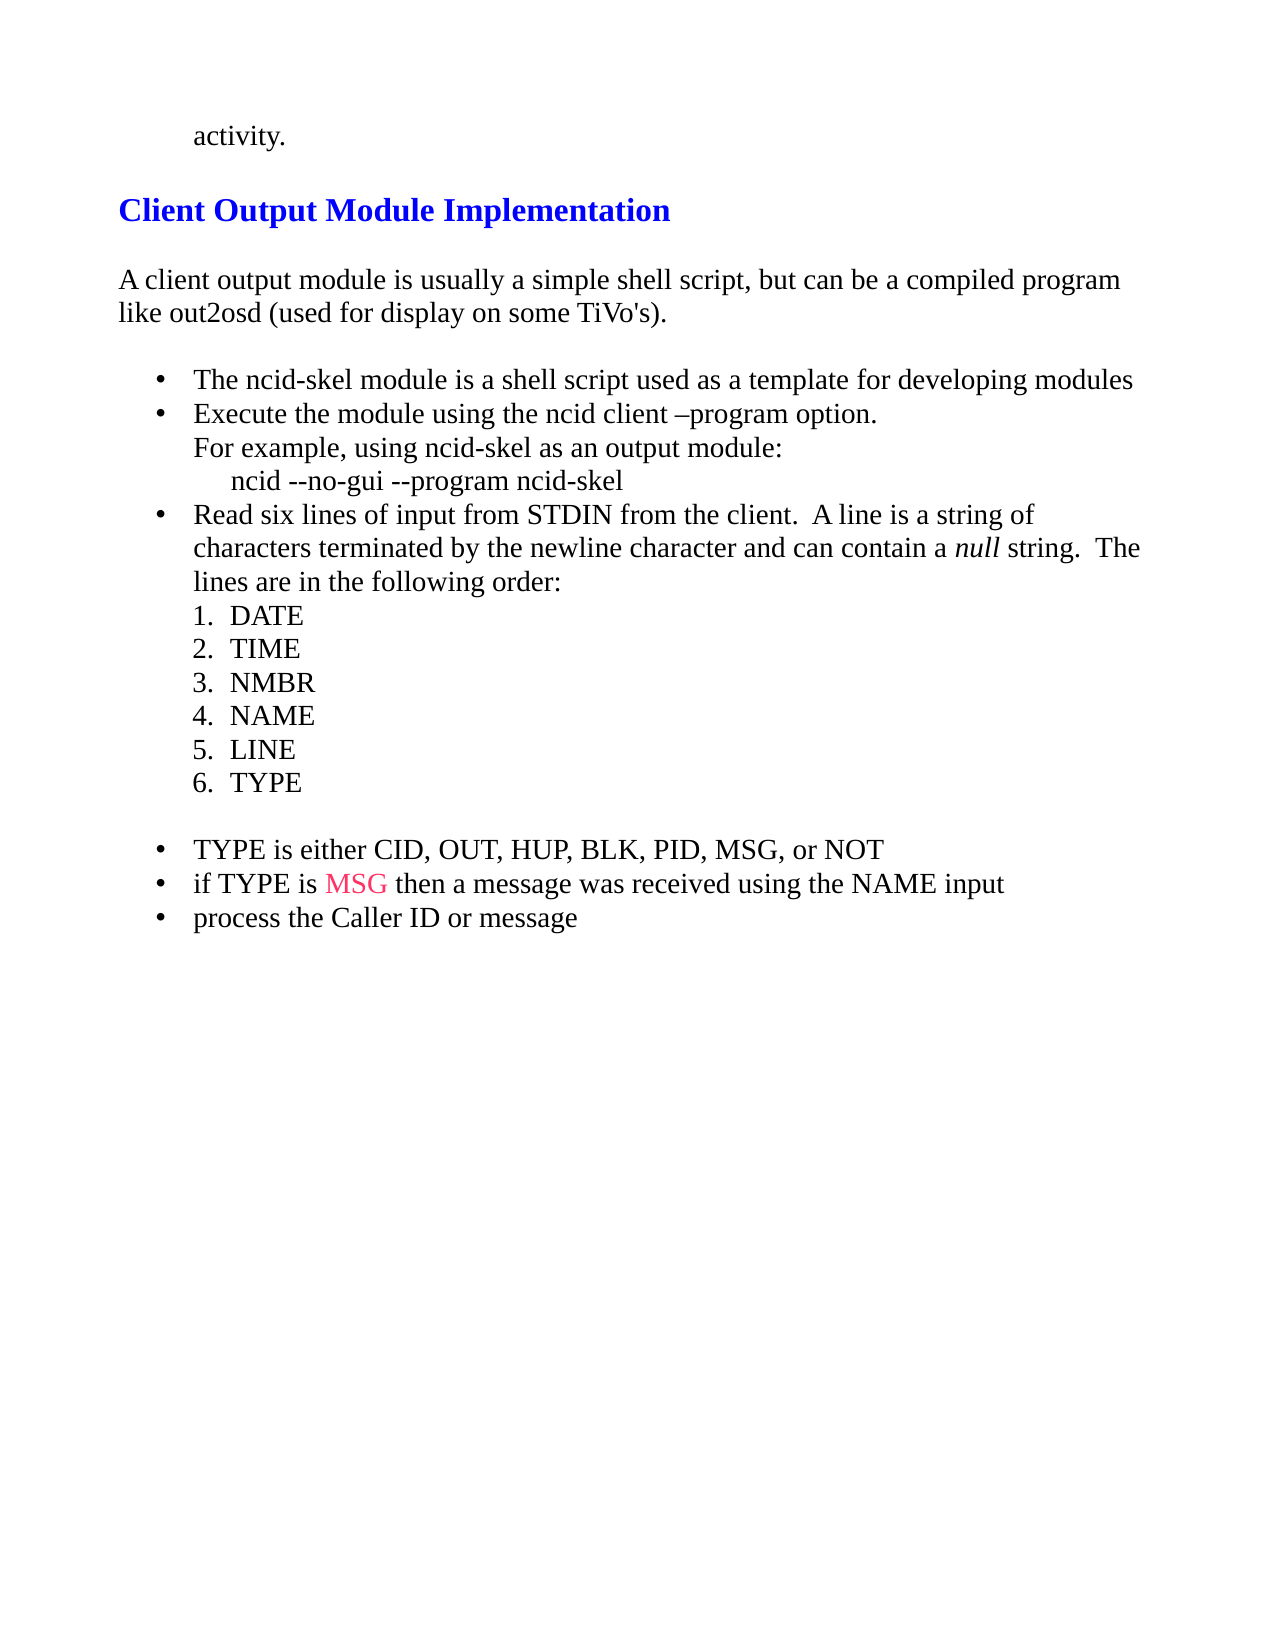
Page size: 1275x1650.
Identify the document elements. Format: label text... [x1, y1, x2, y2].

list Read six lines of input from STDIN from the client. A line is a string of characters terminated by the newline character and can contain a null string. The lines are in the following order: [156, 497, 1157, 598]
list TIME [192, 631, 1157, 665]
text A client output module is usually a simple shell script, but can be a compiled program like out2osd (used for display on some TiVo's). [118, 262, 1157, 329]
list process the Caller ID or message [156, 900, 1157, 933]
list Execute the module using the ncid client –program option. For example, using ncid-skel as an output module: [156, 396, 1157, 463]
list NMBR [192, 665, 1157, 698]
list LINE [192, 732, 1157, 765]
list TYPE [192, 765, 1157, 799]
text Client Output Module Implementation [118, 190, 1157, 228]
list ncid --no-gui --program ncid-skel [193, 463, 1157, 497]
list activity. [156, 118, 1157, 152]
list NAME [192, 698, 1157, 732]
list TYPE is either CID, OUT, HUP, BLK, PID, MSG, or NOT [156, 832, 1157, 866]
list The ncid-skel module is a shell script used as a template for developing modules [156, 362, 1157, 396]
list DATE [192, 598, 1157, 631]
list if TYPE is MSG then a message was received using the NAME input [156, 866, 1157, 900]
